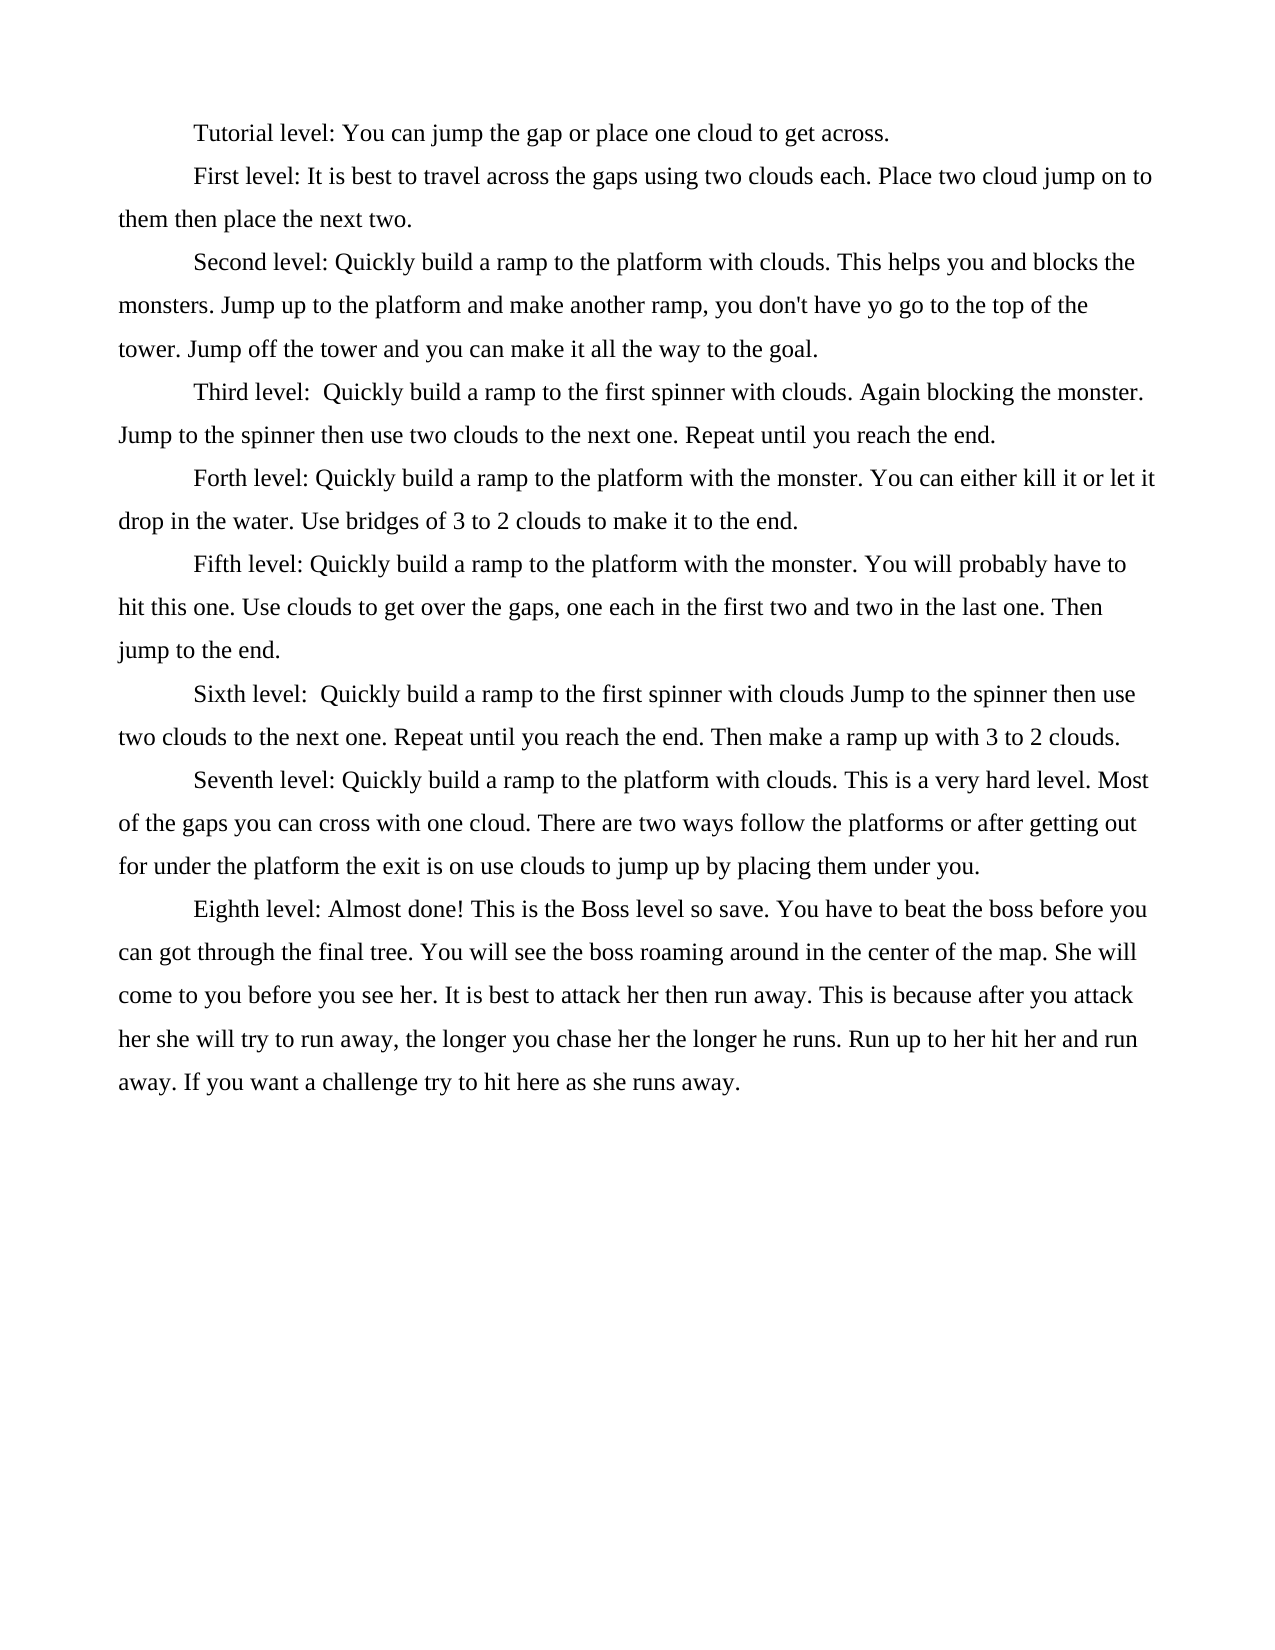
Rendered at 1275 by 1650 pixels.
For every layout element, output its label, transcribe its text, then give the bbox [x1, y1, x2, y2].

text Forth level: Quickly build a ramp to the platform with the monster. You can either kill it or let it drop in the water. Use bridges of 3 to 2 clouds to make it to the end. [118, 463, 1157, 535]
text Eighth level: Almost done! This is the Boss level so save. You have to beat the boss before you can got through the final tree. You will see the boss roaming around in the center of the map. She will come to you before you see her. It is best to attack her then run away. This is because after you attack her she will try to run away, the longer you chase her the longer he runs. Run up to her hit her and run away. If you want a challenge try to hit here as she runs away. [118, 894, 1157, 1096]
text First level: It is best to travel across the gaps using two clouds each. Place two cloud jump on to them then place the next two. [118, 161, 1157, 233]
text Fifth level: Quickly build a ramp to the platform with the monster. You will probably have to hit this one. Use clouds to get over the gaps, one each in the first two and two in the last one. Then jump to the end. [118, 549, 1157, 664]
text Second level: Quickly build a ramp to the platform with clouds. This helps you and blocks the monsters. Jump up to the platform and make another ramp, you don't have yo go to the top of the tower. Jump off the tower and you can make it all the way to the goal. [118, 247, 1157, 362]
text Tutorial level: You can jump the gap or place one cloud to get across. [118, 118, 1157, 147]
text Seventh level: Quickly build a ramp to the platform with clouds. This is a very hard level. Most of the gaps you can cross with one cloud. There are two ways follow the platforms or after getting out for under the platform the exit is on use clouds to jump up by placing them under you. [118, 765, 1157, 880]
text Sixth level: Quickly build a ramp to the first spinner with clouds Jump to the spinner then use two clouds to the next one. Repeat until you reach the end. Then make a ramp up with 3 to 2 clouds. [118, 679, 1157, 751]
text Third level: Quickly build a ramp to the first spinner with clouds. Again blocking the monster. Jump to the spinner then use two clouds to the next one. Repeat until you reach the end. [118, 377, 1157, 449]
